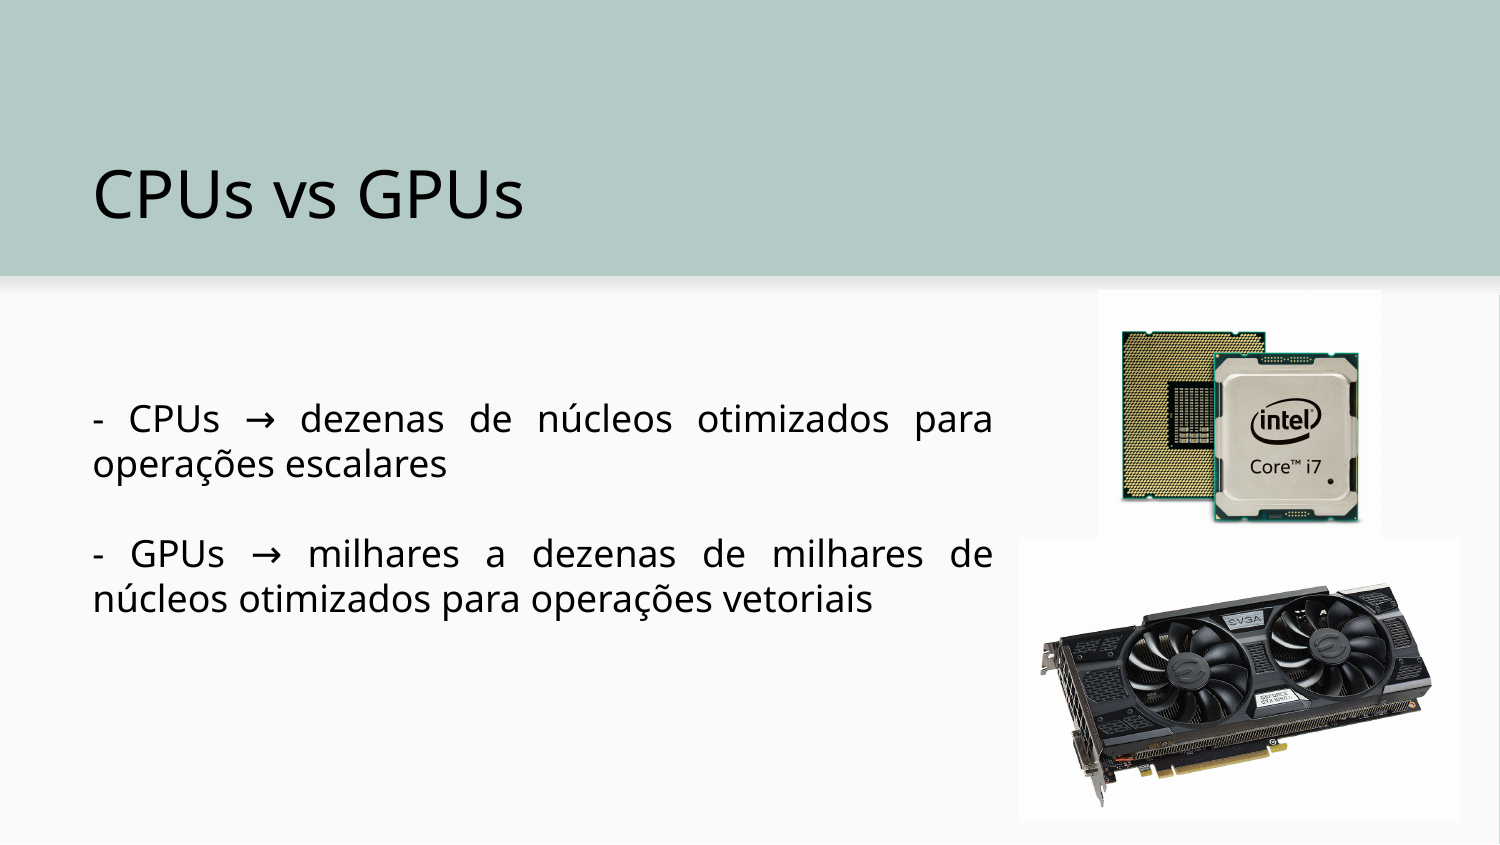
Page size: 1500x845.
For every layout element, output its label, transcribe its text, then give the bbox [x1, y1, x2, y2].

picture [1019, 290, 1461, 822]
list - CPUs → dezenas de núcleos otimizados para operações escalares - GPUs → milhares a dezenas de milhares de núcleos otimizados para operações vetoriais [77, 380, 1010, 692]
title CPUs vs GPUs [77, 121, 1427, 248]
